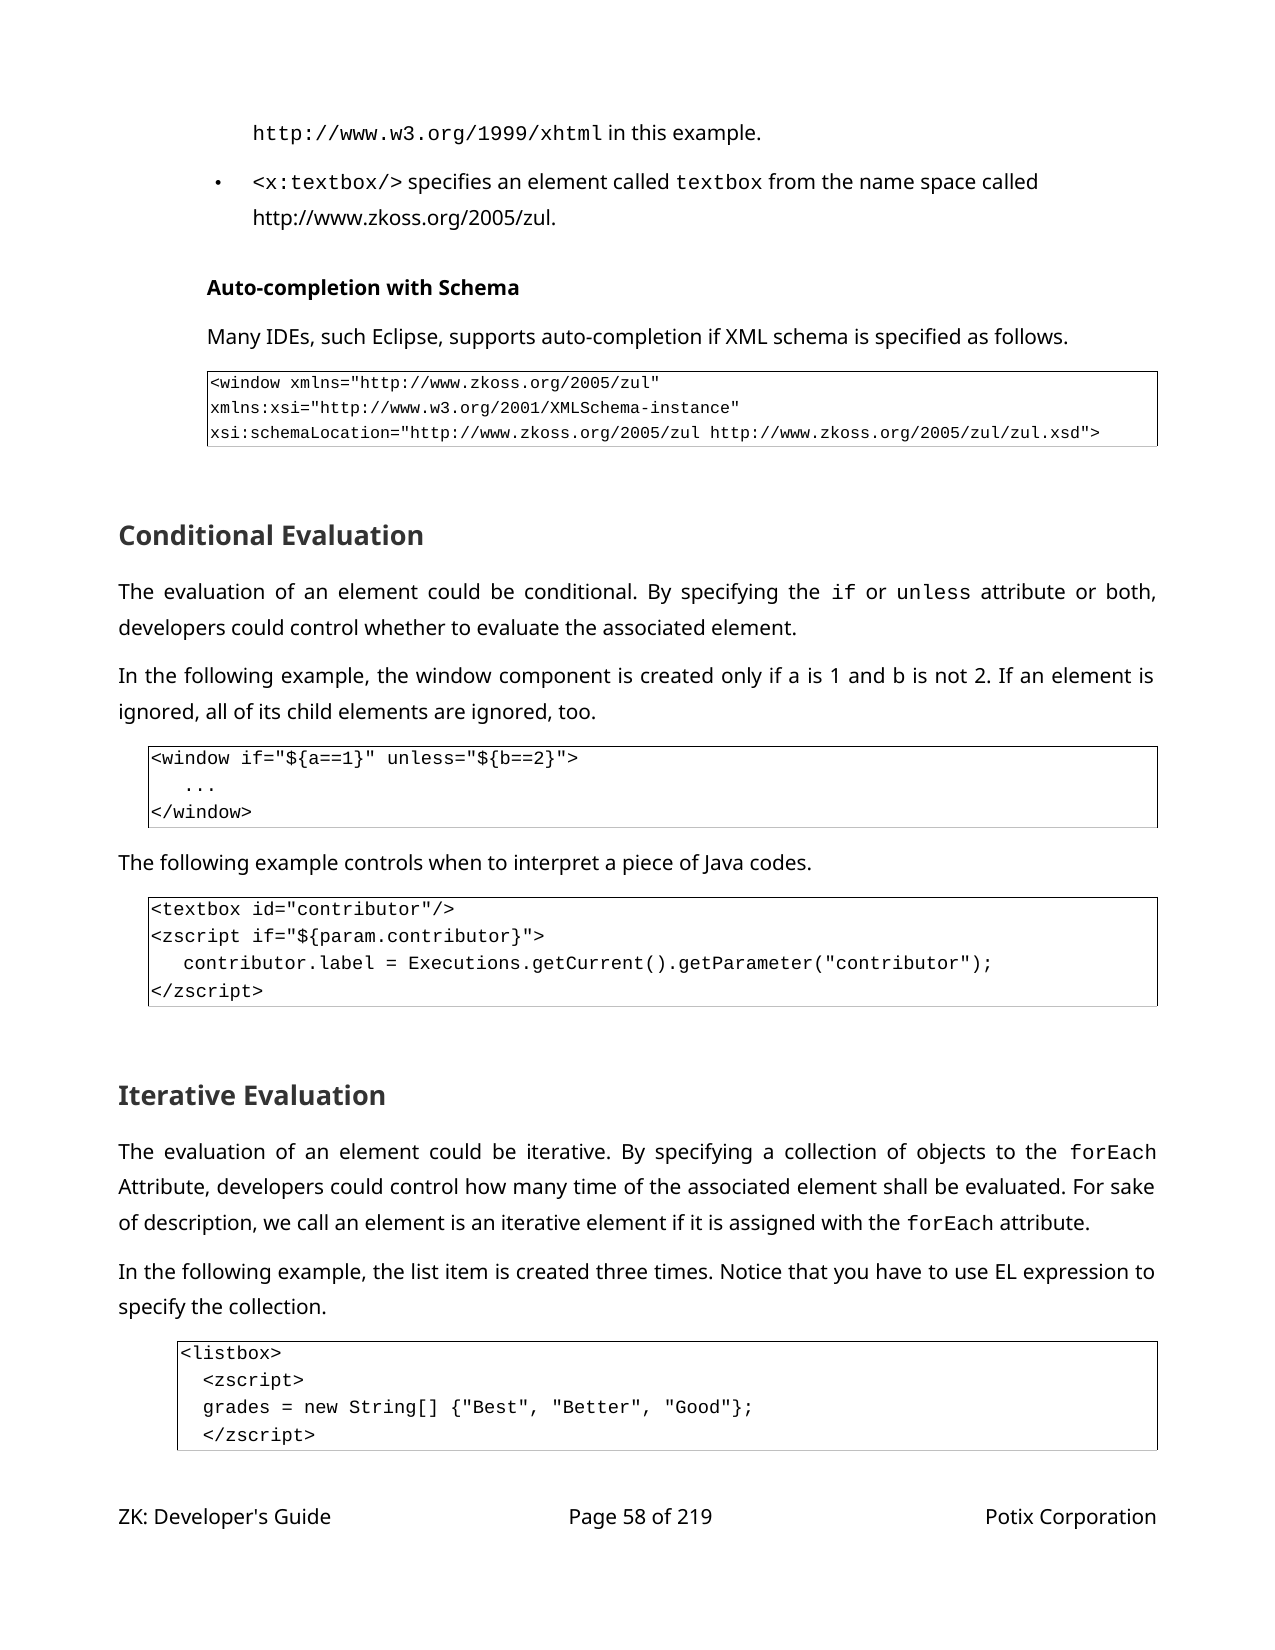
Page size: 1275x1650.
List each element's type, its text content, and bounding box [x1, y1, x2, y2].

text xsi:schemaLocation="http://www.zkoss.org/2005/zul http://www.zkoss.org/2005/zul/zul.xsd"> [208, 421, 1157, 446]
text </zscript> [178, 1422, 1157, 1450]
text xmlns:xsi="http://www.w3.org/2001/XMLSchema-instance" [208, 396, 1157, 418]
text <textbox id="contributor"/> [149, 898, 1157, 921]
text <window xmlns="http://www.zkoss.org/2005/zul" [208, 372, 1157, 393]
text grades = new String[] {"Best", "Better", "Good"}; [178, 1395, 1157, 1419]
text <zscript if="${param.contributor}"> [149, 924, 1157, 948]
text The evaluation of an element could be iterative. By specifying a collection of objects to the forEach Attribute, developers could control how many time of the associated element shall be evaluated. For sake of description, we call an element is an iterative element if it is assigned with the forEach attribute. [118, 1137, 1157, 1236]
text </window> [149, 800, 1157, 827]
text The evaluation of an element could be conditional. By specifying the if or unless attribute or both, developers could control whether to evaluate the associated element. [118, 577, 1157, 641]
text <listbox> [178, 1342, 1157, 1365]
list http://www.w3.org/1999/xhtml in this example. [215, 118, 1157, 147]
text In the following example, the window component is created only if a is 1 and b is not 2. If an element is ignored, all of its child elements are ignored, too. [118, 662, 1157, 725]
subtitle Auto-completion with Schema [207, 273, 1157, 302]
text <zscript> [178, 1368, 1157, 1392]
subtitle Conditional Evaluation [118, 517, 1157, 554]
text contributor.label = Executions.getCurrent().getParameter("contributor"); [149, 951, 1157, 976]
subtitle Iterative Evaluation [118, 1077, 1157, 1113]
text </zscript> [149, 978, 1157, 1006]
text Many IDEs, such Eclipse, supports auto-completion if XML schema is specified as follows. [207, 322, 1157, 351]
text The following example controls when to interpret a piece of Java codes. [118, 848, 1157, 876]
list <x:textbox/> specifies an element called textbox from the name space called http://www.zkoss.org/2005/zul. [215, 167, 1157, 231]
text In the following example, the list item is created three times. Notice that you have to use EL expression to specify the collection. [118, 1257, 1157, 1320]
text <window if="${a==1}" unless="${b==2}"> [149, 747, 1157, 770]
text ... [149, 773, 1157, 797]
